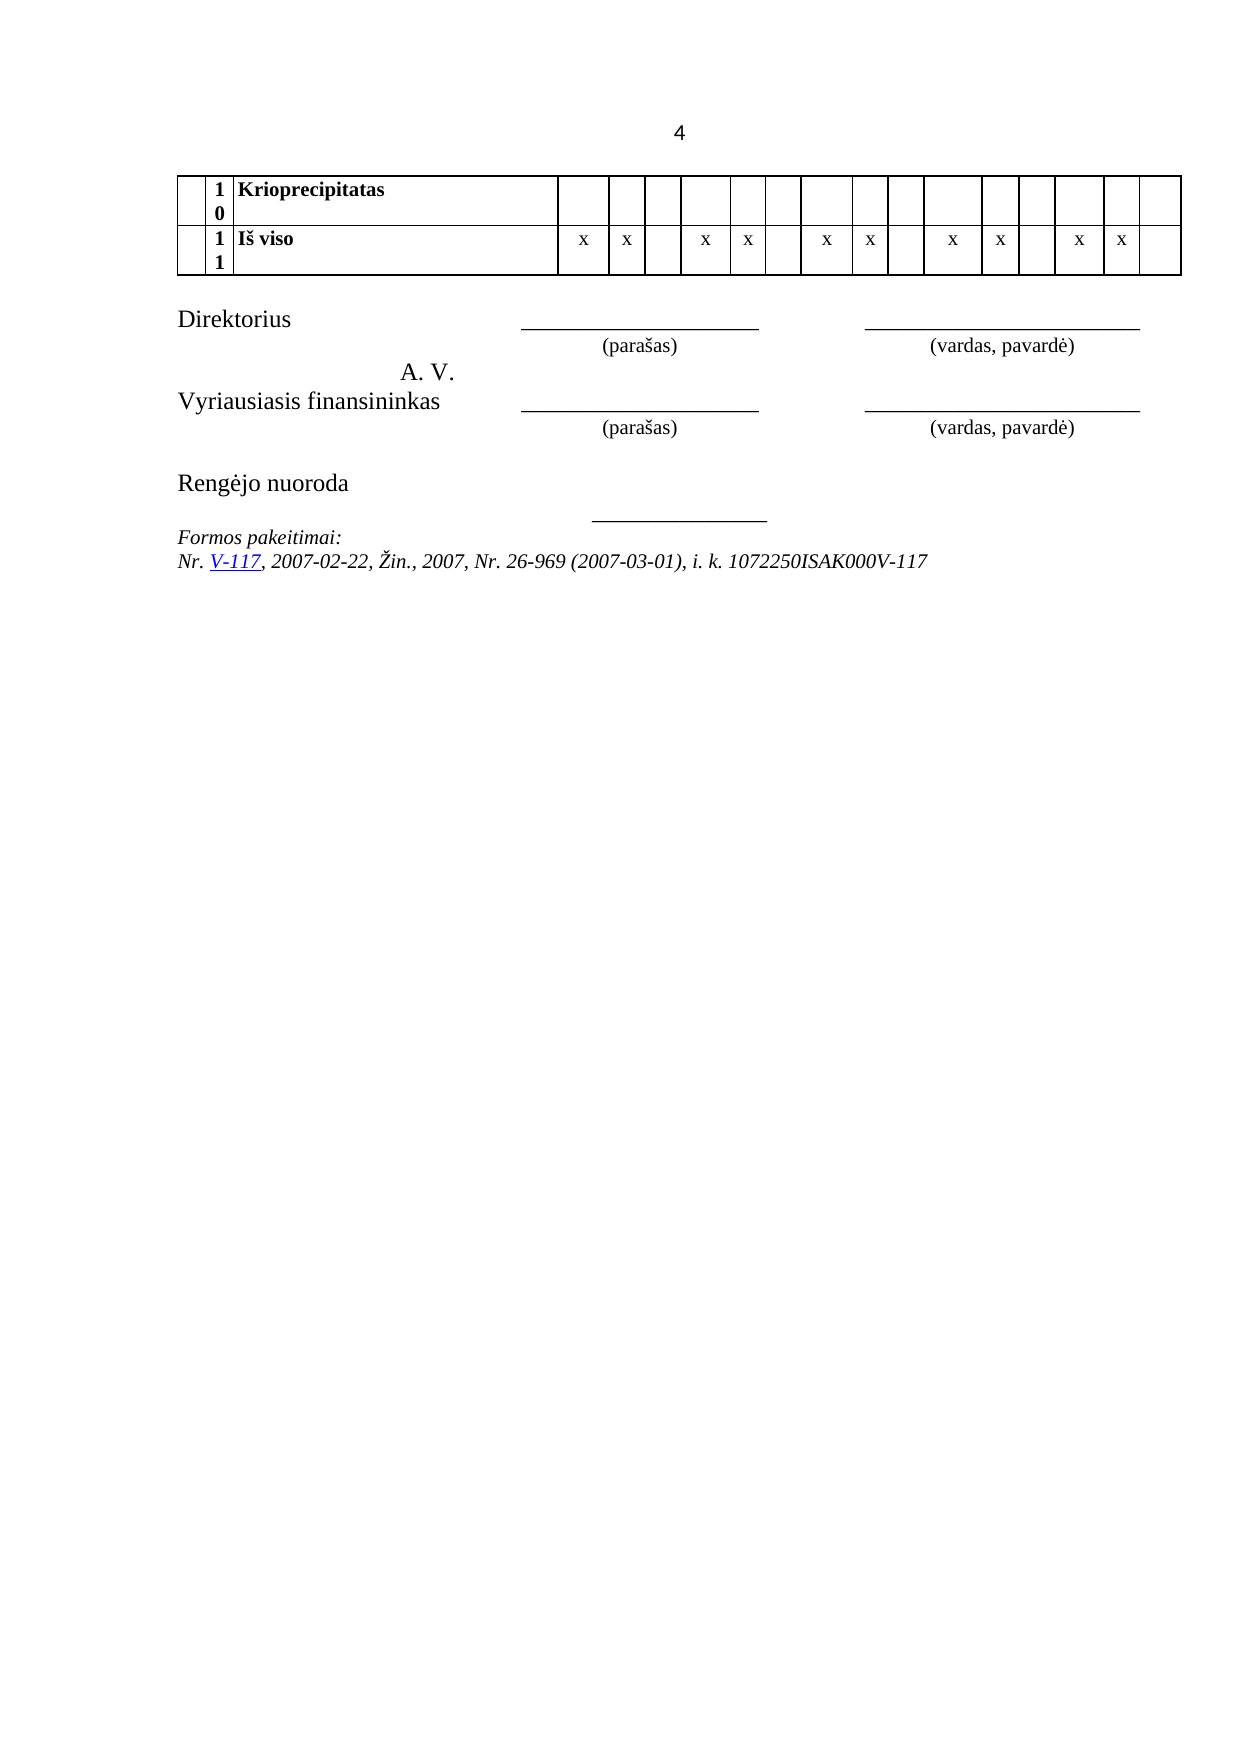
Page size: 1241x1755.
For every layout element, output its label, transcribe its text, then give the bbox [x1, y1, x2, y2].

table_cell [178, 177, 205, 224]
table_cell [178, 226, 205, 274]
table_cell [646, 177, 680, 224]
table_cell [766, 226, 800, 274]
table_cell x [983, 226, 1018, 274]
text Nr. V-117, 2007-02-22, Žin., 2007, Nr. 26-969 (2007-03-01), i. k. 1072250ISAK000V-117 [177, 549, 1181, 573]
table_cell [559, 177, 608, 224]
table_cell x [925, 226, 981, 274]
table_cell x [682, 226, 730, 274]
table_cell [1105, 177, 1139, 224]
table_cell [889, 177, 923, 224]
table_cell [1020, 177, 1054, 224]
text Vyriausiasis finansininkas ___________________ ______________________ [177, 386, 1181, 415]
table_cell x [853, 226, 887, 274]
table_cell x [610, 226, 644, 274]
text Rengėjo nuoroda [177, 468, 1181, 496]
table_cell [682, 177, 730, 224]
table_cell x [731, 226, 765, 274]
text Direktorius ___________________ ______________________ [177, 304, 1181, 333]
text (parašas) (vardas, pavardė) [177, 415, 1181, 439]
table_cell x [802, 226, 852, 274]
table_cell [1140, 177, 1180, 224]
table_cell [766, 177, 800, 224]
table_cell [646, 226, 680, 274]
table_cell Krioprecipitatas [234, 177, 557, 224]
table_cell [802, 177, 852, 224]
text ______________ [177, 496, 1181, 525]
table_cell [1020, 226, 1054, 274]
table_cell Iš viso [234, 226, 557, 274]
table_cell [1140, 226, 1180, 274]
table_cell 11 [206, 226, 233, 274]
text (parašas) (vardas, pavardė) [177, 333, 1181, 357]
table_cell x [559, 226, 608, 274]
table_cell [889, 226, 923, 274]
table_cell [925, 177, 981, 224]
table_cell [983, 177, 1018, 224]
table_cell [610, 177, 644, 224]
table_cell [1056, 177, 1103, 224]
table_cell [853, 177, 887, 224]
table_cell x [1105, 226, 1139, 274]
table_cell [731, 177, 765, 224]
table_cell 10 [206, 177, 233, 224]
text Formos pakeitimai: [177, 525, 1181, 549]
table_cell x [1056, 226, 1103, 274]
text A. V. [177, 357, 1181, 386]
